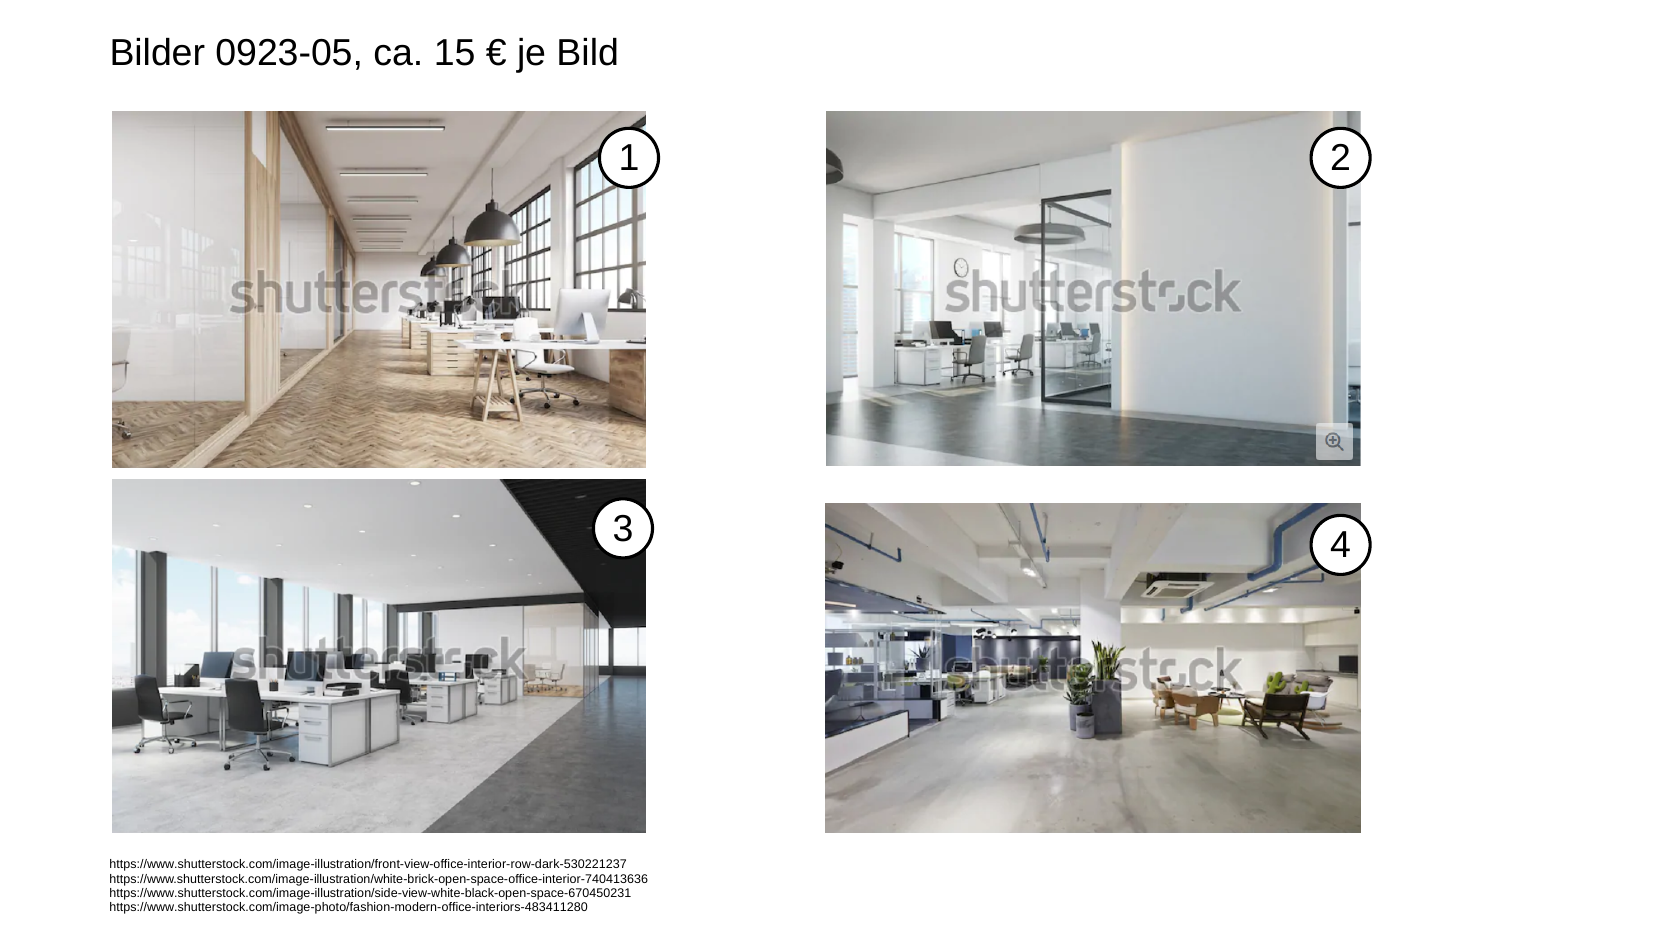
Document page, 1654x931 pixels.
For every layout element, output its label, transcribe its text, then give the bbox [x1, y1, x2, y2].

text_box 1 [599, 128, 659, 188]
text_box Bilder 0923-05, ca. 15 € je Bild [94, 23, 641, 83]
text_box 4 [1311, 515, 1371, 575]
picture [826, 111, 1361, 466]
picture [112, 111, 646, 468]
text_box 2 [1311, 128, 1371, 188]
text_box https://www.shutterstock.com/image-illustration/front-view-office-interior-row-dark-530221237 https://www.shutterstock.com/image-illustration/white-brick-open-space-office-interior-740413636 https://www.shutterstock.com/image-illustration/side-view-white-black-open-space-670450231 https://www.shutterstock.com/image-photo/fashion-modern-office-interiors-483411280 [94, 850, 666, 924]
text_box 3 [593, 498, 653, 558]
picture [112, 479, 646, 833]
picture [825, 503, 1361, 833]
